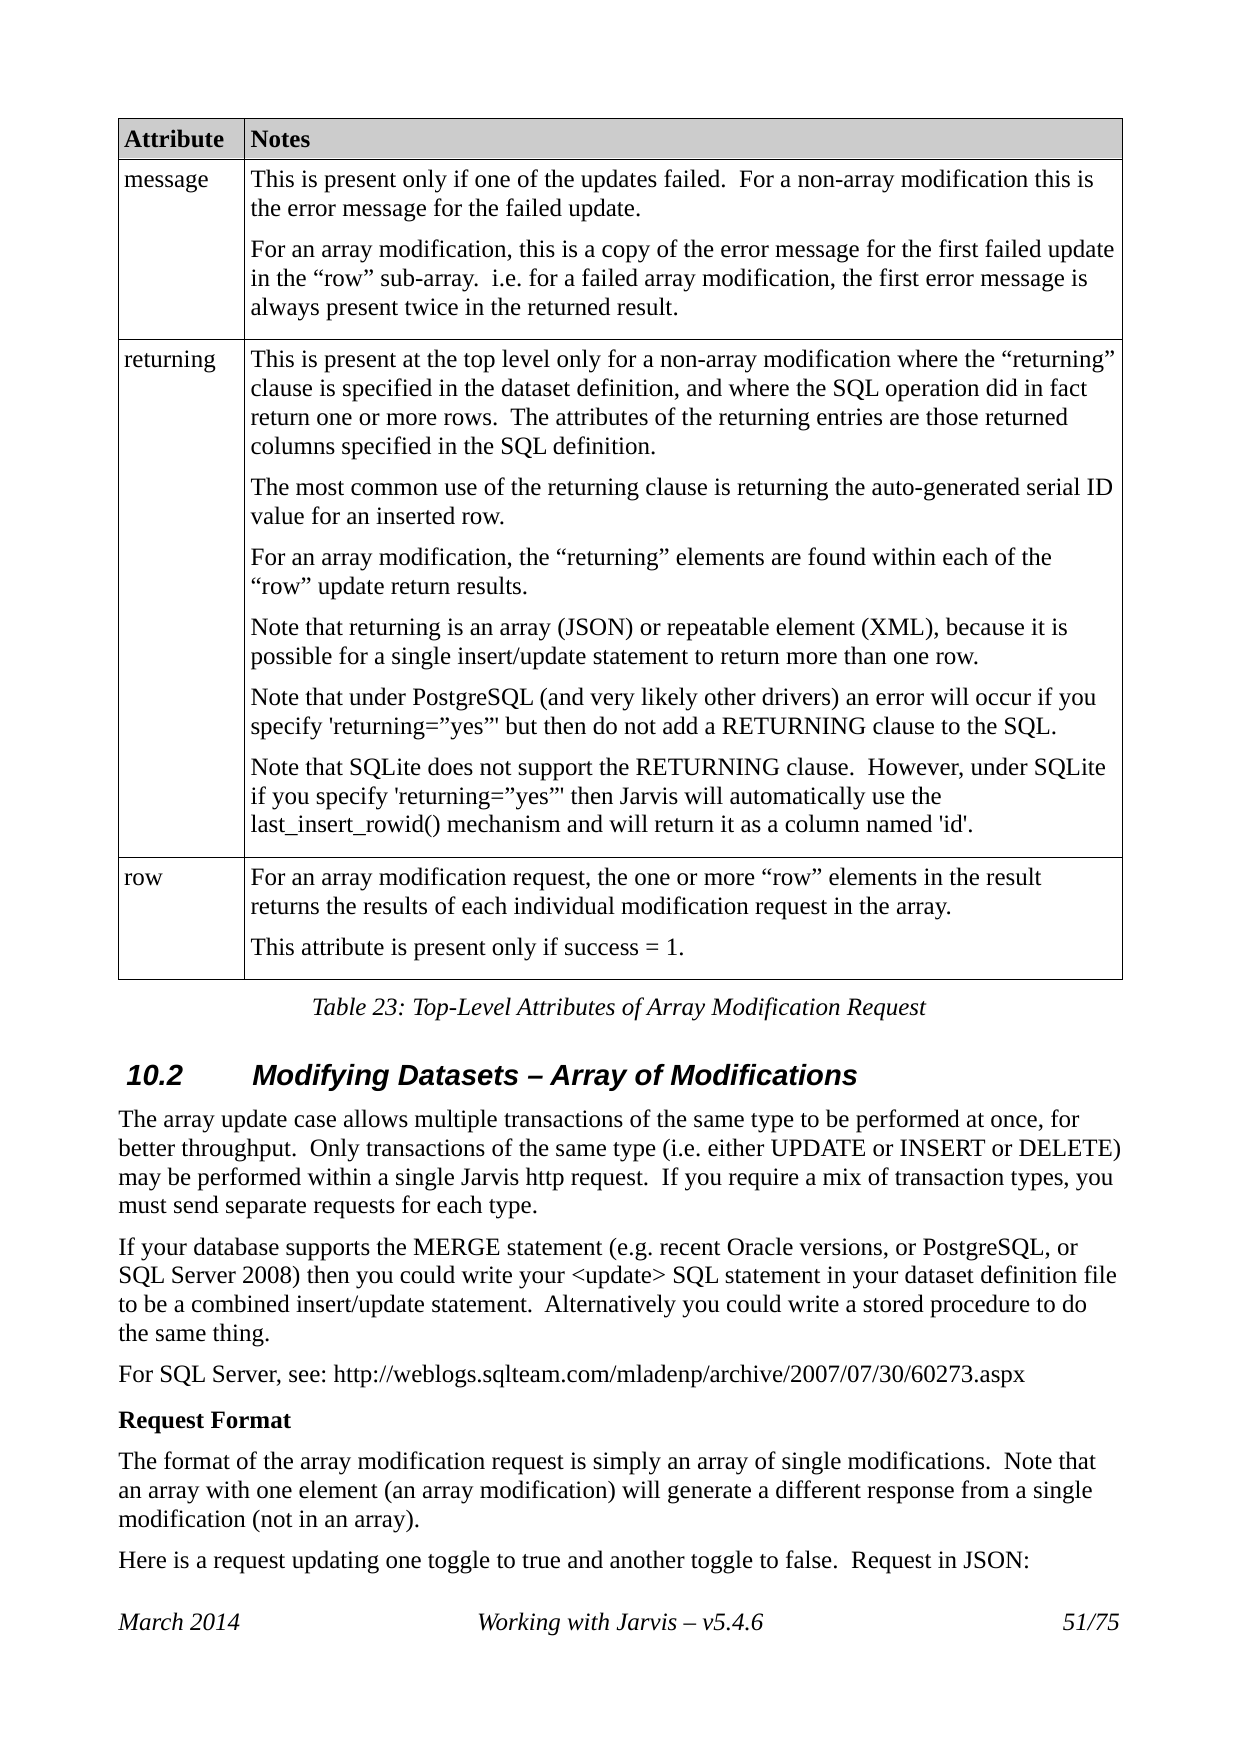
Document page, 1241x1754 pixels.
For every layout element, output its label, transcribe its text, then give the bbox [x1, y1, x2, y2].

subtitle Request Format [118, 1405, 1122, 1434]
text Here is a request updating one toggle to true and another toggle to false. Request in JSON: [118, 1545, 1122, 1574]
table_cell returning [119, 340, 244, 857]
table_cell For an array modification request, the one or more “row” elements in the result returns the results of each individual modification request in the array. This attribute is present only if success = 1. [245, 858, 1122, 979]
text The array update case allows multiple transactions of the same type to be performed at once, for better throughput. Only transactions of the same type (i.e. either UPDATE or INSERT or DELETE) may be performed within a single Jarvis http request. If you require a mix of transaction types, you must send separate requests for each type. [118, 1104, 1122, 1219]
table_header Notes [245, 119, 1122, 158]
subtitle Modifying Datasets – Array of Modifications [118, 1058, 1122, 1092]
text For SQL Server, see: http://weblogs.sqlteam.com/mladenp/archive/2007/07/30/60273.aspx [118, 1359, 1122, 1388]
text If your database supports the MERGE statement (e.g. recent Oracle versions, or PostgreSQL, or SQL Server 2008) then you could write your <update> SQL statement in your dataset definition file to be a combined insert/update statement. Alternatively you could write a stored procedure to do the same thing. [118, 1232, 1122, 1347]
text Table 23: Top-Level Attributes of Array Modification Request [118, 992, 1122, 1021]
table_cell This is present only if one of the updates failed. For a non-array modification this is the error message for the failed update. For an array modification, this is a copy of the error message for the first failed update in the “row” sub-array. i.e. for a failed array modification, the first error message is always present twice in the returned result. [245, 160, 1122, 339]
table_cell row [119, 858, 244, 979]
table_cell This is present at the top level only for a non-array modification where the “returning” clause is specified in the dataset definition, and where the SQL operation did in fact return one or more rows. The attributes of the returning entries are those returned columns specified in the SQL definition. The most common use of the returning clause is returning the auto-generated serial ID value for an inserted row. For an array modification, the “returning” elements are found within each of the “row” update return results. Note that returning is an array (JSON) or repeatable element (XML), because it is possible for a single insert/update statement to return more than one row. Note that under PostgreSQL (and very likely other drivers) an error will occur if you specify 'returning=”yes”' but then do not add a RETURNING clause to the SQL. Note that SQLite does not support the RETURNING clause. However, under SQLite if you specify 'returning=”yes”' then Jarvis will automatically use the last_insert_rowid() mechanism and will return it as a column named 'id'. [245, 340, 1122, 857]
text The format of the array modification request is simply an array of single modifications. Note that an array with one element (an array modification) will generate a different response from a single modification (not in an array). [118, 1446, 1122, 1533]
table_cell message [119, 160, 244, 339]
table_header Attribute [119, 119, 244, 158]
